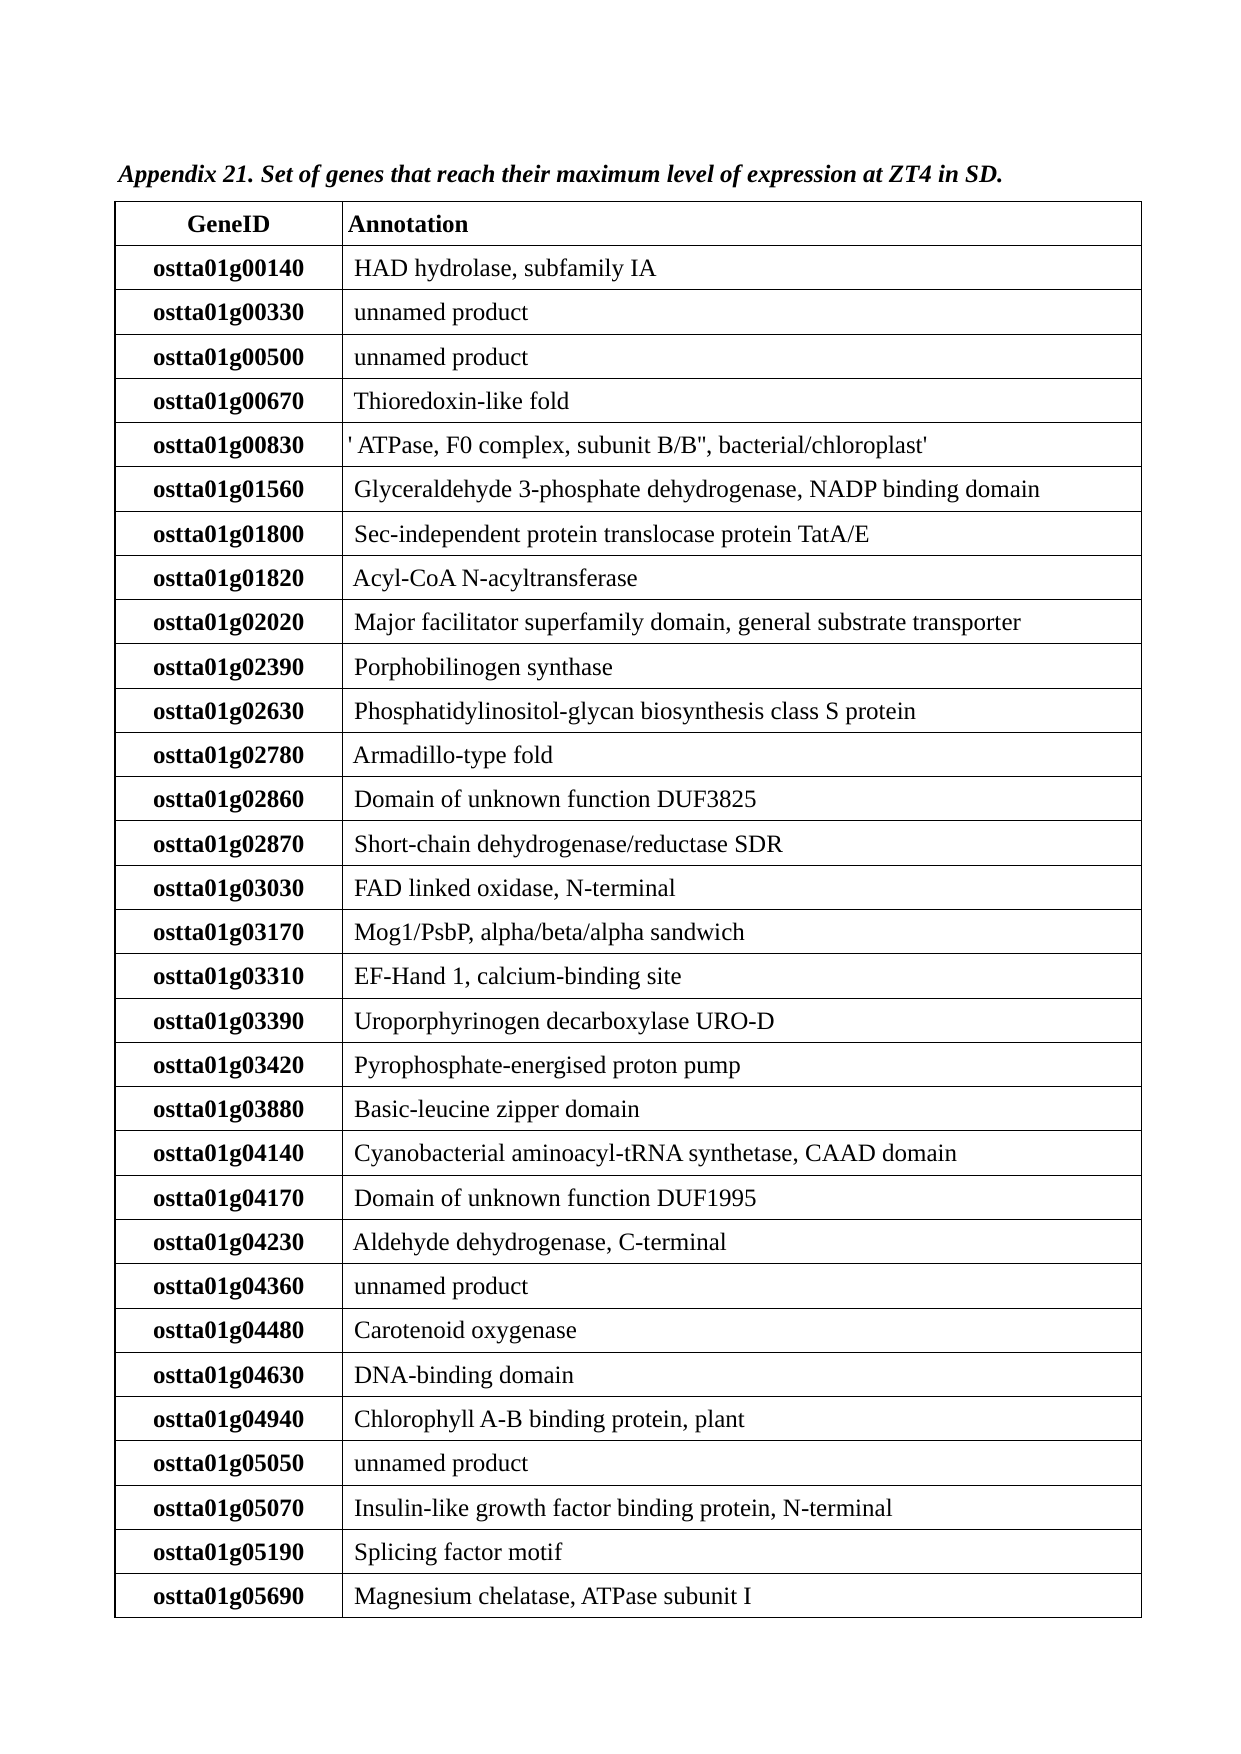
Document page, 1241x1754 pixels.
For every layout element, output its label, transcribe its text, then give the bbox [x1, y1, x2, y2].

table_cell Uroporphyrinogen decarboxylase URO-D [343, 999, 1141, 1042]
table_header Annotation [343, 202, 1141, 245]
table_cell ostta01g00140 [116, 246, 342, 289]
table_cell Short-chain dehydrogenase/reductase SDR [343, 821, 1141, 865]
table_cell EF-Hand 1, calcium-binding site [343, 954, 1141, 997]
table_cell [1142, 511, 1240, 555]
table_cell [1142, 1352, 1240, 1396]
table_cell DNA-binding domain [343, 1353, 1141, 1396]
table_cell ostta01g00670 [116, 379, 342, 422]
table_cell [1142, 599, 1240, 643]
table_cell Chlorophyll A-B binding protein, plant [343, 1397, 1141, 1440]
table_cell [1142, 909, 1240, 953]
table_cell Major facilitator superfamily domain, general substrate transporter [343, 600, 1141, 643]
table_cell Mog1/PsbP, alpha/beta/alpha sandwich [343, 910, 1141, 953]
table_cell ' ATPase, F0 complex, subunit B/B'', bacterial/chloroplast' [343, 423, 1141, 466]
table_cell ostta01g04940 [116, 1397, 342, 1440]
table_cell Carotenoid oxygenase [343, 1309, 1141, 1352]
table_cell ostta01g01560 [116, 467, 342, 511]
table_cell [1142, 1175, 1240, 1219]
table_cell [1142, 289, 1240, 333]
table_cell [1142, 1485, 1240, 1529]
table_cell Glyceraldehyde 3-phosphate dehydrogenase, NADP binding domain [343, 467, 1141, 511]
table_cell [1142, 245, 1240, 289]
table_cell [1142, 1308, 1240, 1352]
table_cell [1142, 1440, 1240, 1484]
table_cell ostta01g00330 [116, 290, 342, 333]
table_cell ostta01g04230 [116, 1220, 342, 1263]
table_cell Sec-independent protein translocase protein TatA/E [343, 512, 1141, 555]
table_cell ostta01g02780 [116, 733, 342, 776]
table_cell ostta01g02860 [116, 777, 342, 820]
table_cell Armadillo-type fold [343, 733, 1141, 776]
table_cell ostta01g03420 [116, 1043, 342, 1086]
table_cell Insulin-like growth factor binding protein, N-terminal [343, 1486, 1141, 1529]
table_cell ostta01g00830 [116, 423, 342, 466]
table_cell [1142, 1086, 1240, 1130]
table_cell [1142, 1130, 1240, 1174]
table_cell [1142, 1219, 1240, 1263]
table_cell Thioredoxin-like fold [343, 379, 1141, 422]
table_cell ostta01g00500 [116, 335, 342, 378]
table_cell [1142, 466, 1240, 511]
table_cell [1142, 732, 1240, 776]
table_cell Domain of unknown function DUF1995 [343, 1176, 1141, 1219]
table_cell ostta01g04170 [116, 1176, 342, 1219]
table_cell unnamed product [343, 290, 1141, 333]
table_cell unnamed product [343, 1441, 1141, 1484]
table_cell Magnesium chelatase, ATPase subunit I [343, 1574, 1141, 1617]
table_cell [1142, 1396, 1240, 1440]
table_cell FAD linked oxidase, N-terminal [343, 866, 1141, 909]
table_cell ostta01g03390 [116, 999, 342, 1042]
table_cell ostta01g02630 [116, 689, 342, 732]
table_cell [1142, 1573, 1240, 1617]
table_cell [1142, 998, 1240, 1042]
table_cell ostta01g05050 [116, 1441, 342, 1484]
table_cell [1142, 555, 1240, 599]
table_cell Cyanobacterial aminoacyl-tRNA synthetase, CAAD domain [343, 1131, 1141, 1174]
table_cell ostta01g03880 [116, 1087, 342, 1130]
table_cell ostta01g04630 [116, 1353, 342, 1396]
table_cell [1142, 334, 1240, 378]
table_cell ostta01g03170 [116, 910, 342, 953]
table_cell ostta01g03310 [116, 954, 342, 997]
table_cell [1142, 776, 1240, 820]
table_cell [1142, 422, 1240, 466]
table_cell ostta01g04140 [116, 1131, 342, 1174]
table_cell [1142, 820, 1240, 865]
table_cell ostta01g04360 [116, 1264, 342, 1307]
table_cell [1142, 1042, 1240, 1086]
table_cell ostta01g05070 [116, 1486, 342, 1529]
table_cell Basic-leucine zipper domain [343, 1087, 1141, 1130]
text Appendix 21. Set of genes that reach their maximum level of expression at ZT4 in SD. [118, 159, 1122, 188]
table_cell [1142, 953, 1240, 997]
table_cell Domain of unknown function DUF3825 [343, 777, 1141, 820]
table_cell [1142, 865, 1240, 909]
table_cell ostta01g05190 [116, 1530, 342, 1573]
table_cell [1142, 643, 1240, 688]
table_cell ostta01g05690 [116, 1574, 342, 1617]
table_cell Splicing factor motif [343, 1530, 1141, 1573]
table_cell ostta01g01800 [116, 512, 342, 555]
table_cell HAD hydrolase, subfamily IA [343, 246, 1141, 289]
table_cell ostta01g01820 [116, 556, 342, 599]
table_cell [1142, 1263, 1240, 1307]
table_header [1142, 201, 1240, 245]
table_header GeneID [116, 202, 342, 245]
table_cell [1142, 688, 1240, 732]
table_cell Acyl-CoA N-acyltransferase [343, 556, 1141, 599]
table_cell ostta01g02020 [116, 600, 342, 643]
table_cell unnamed product [343, 1264, 1141, 1307]
table_cell unnamed product [343, 335, 1141, 378]
table_cell Porphobilinogen synthase [343, 644, 1141, 688]
table_cell ostta01g02390 [116, 644, 342, 688]
table_cell [1142, 378, 1240, 422]
table_cell Phosphatidylinositol-glycan biosynthesis class S protein [343, 689, 1141, 732]
table_cell Pyrophosphate-energised proton pump [343, 1043, 1141, 1086]
table_cell Aldehyde dehydrogenase, C-terminal [343, 1220, 1141, 1263]
table_cell ostta01g03030 [116, 866, 342, 909]
table_cell [1142, 1529, 1240, 1573]
table_cell ostta01g02870 [116, 821, 342, 865]
table_cell ostta01g04480 [116, 1309, 342, 1352]
